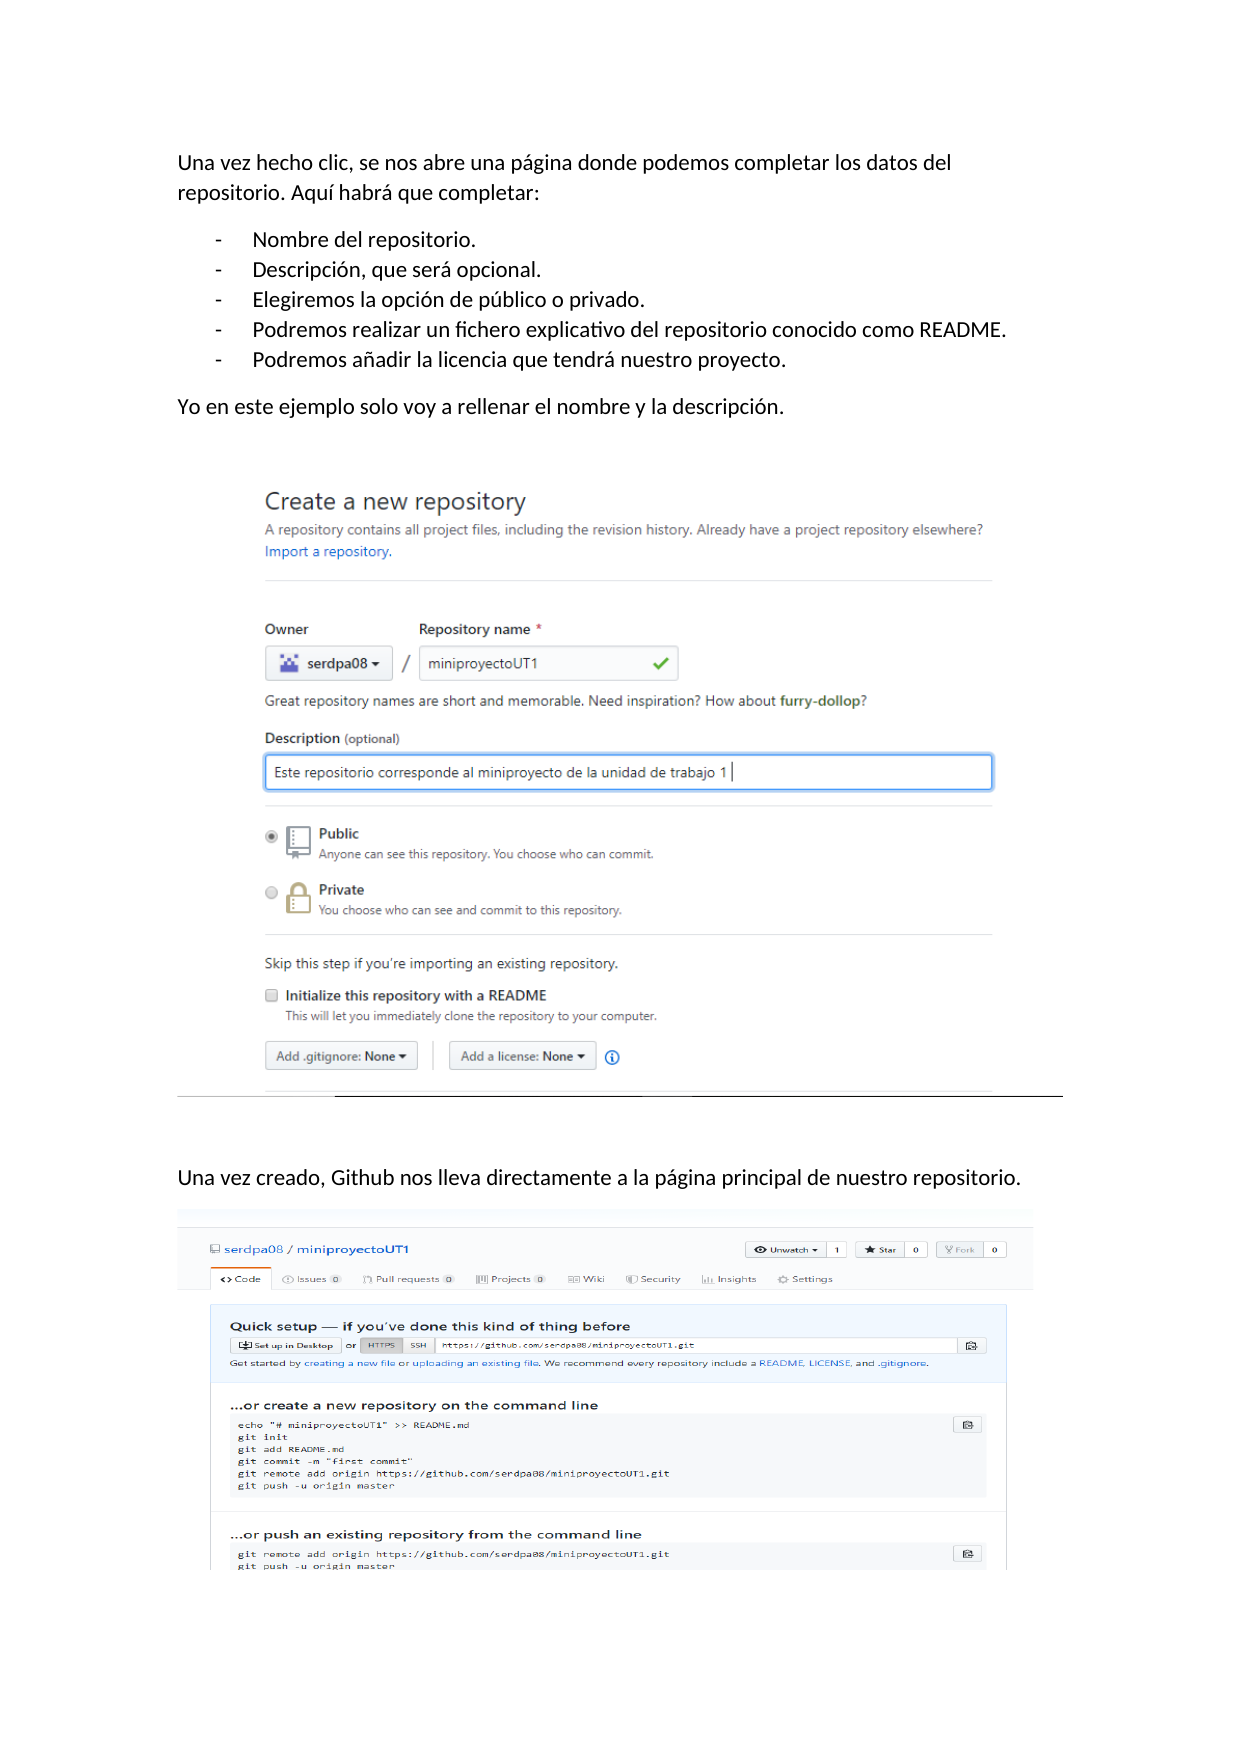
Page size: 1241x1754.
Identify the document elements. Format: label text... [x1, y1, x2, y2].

picture [177, 1209, 1034, 1570]
picture [177, 439, 1063, 1097]
text Yo en este ejemplo solo voy a rellenar el nombre y la descripción. [177, 392, 1063, 420]
text Una vez creado, Github nos lleva directamente a la página principal de nuestro repositorio. [177, 1163, 1063, 1191]
text Una vez hecho clic, se nos abre una página donde podemos completar los datos del repositorio. Aquí habrá que completar: [177, 148, 1063, 206]
list Nombre del repositorio. [215, 225, 1063, 253]
list Descripción, que será opcional. [215, 255, 1063, 283]
list Podremos añadir la licencia que tendrá nuestro proyecto. [215, 346, 1063, 373]
list Elegiremos la opción de público o privado. [215, 285, 1063, 313]
list Podremos realizar un fichero explicativo del repositorio conocido como README. [215, 315, 1063, 343]
